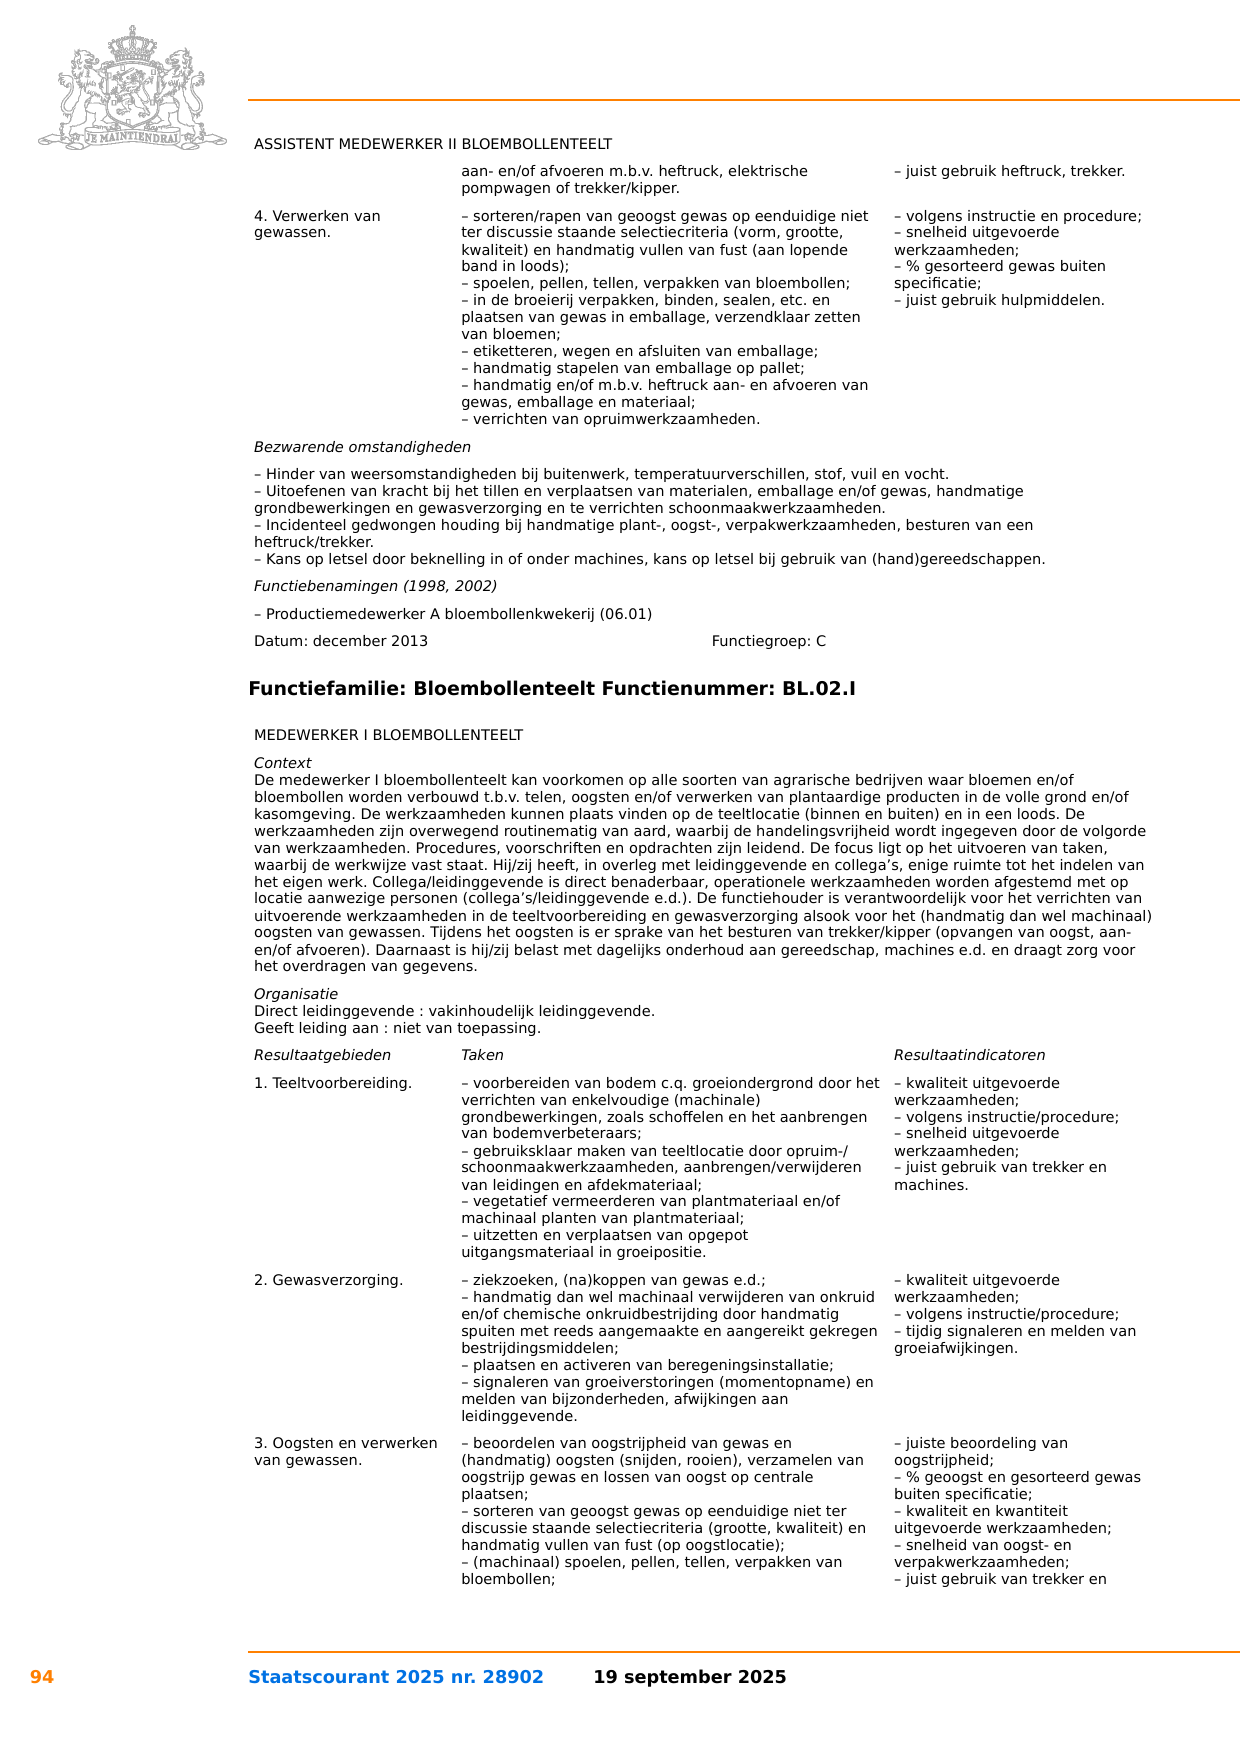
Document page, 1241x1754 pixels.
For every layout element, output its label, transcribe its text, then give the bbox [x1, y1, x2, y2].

table_cell – Productiemedewerker A bloembollenkwekerij (06.01) [249, 601, 1163, 627]
table_cell Resultaatindicatoren [889, 1043, 1163, 1069]
table_cell – voorbereiden van bodem c.q. groeiondergrond door het verrichten van enkelvoudige (machinale) grondbewerkingen, zoals schoffelen en het aanbrengen van bodemverbeteraars; – gebruiksklaar maken van teeltlocatie door opruim-/ schoonmaakwerkzaamheden, aanbrengen/verwijderen van leidingen en afdekmateriaal; – vegetatief vermeerderen van plantmateriaal en/of machinaal planten van plantmateriaal; – uitzetten en verplaatsen van opgepot uitgangsmateriaal in groeipositie. [456, 1070, 888, 1266]
table_cell 3. Oogsten en verwerken van gewassen. [249, 1430, 454, 1592]
table_cell Taken [456, 1043, 888, 1069]
table_header MEDEWERKER I BLOEMBOLLENTEELT [249, 723, 1163, 749]
table_cell – kwaliteit uitgevoerde werkzaamheden; – volgens instructie/procedure; – snelheid uitgevoerde werkzaamheden; – juist gebruik van trekker en machines. [889, 1070, 1163, 1266]
table_cell Datum: december 2013 [249, 628, 705, 655]
table_cell Organisatie Direct leidinggevende : vakinhoudelijk leidinggevende. Geeft leiding aan : niet van toepassing. [249, 981, 1163, 1041]
table_cell – volgens instructie en procedure; – snelheid uitgevoerde werkzaamheden; – % gesorteerd gewas buiten specificatie; – juist gebruik hulpmiddelen. [889, 203, 1163, 433]
table_cell Functiebenamingen (1998, 2002) [249, 574, 1163, 600]
subtitle Functiefamilie: Bloembollenteelt Functienummer: BL.02.I [248, 678, 1163, 699]
table_cell – Hinder van weersomstandigheden bij buitenwerk, temperatuurverschillen, stof, vuil en vocht. – Uitoefenen van kracht bij het tillen en verplaatsen van materialen, emballage en/of gewas, handmatige grondbewerkingen en gewasverzorging en te verrichten schoonmaakwerkzaamheden. – Incidenteel gedwongen houding bij handmatige plant-, oogst-, verpakwerkzaamheden, besturen van een heftruck/trekker. – Kans op letsel door beknelling in of onder machines, kans op letsel bij gebruik van (hand)gereedschappen. [249, 461, 1163, 572]
table_cell Resultaatgebieden [249, 1043, 454, 1069]
table_cell 1. Teeltvoorbereiding. [249, 1070, 454, 1266]
table_header ASSISTENT MEDEWERKER II BLOEMBOLLENTEELT [249, 131, 1163, 157]
table_cell Functiegroep: C [706, 628, 1163, 655]
table_cell 4. Verwerken van gewassen. [249, 203, 454, 433]
table_cell aan- en/of afvoeren m.b.v. heftruck, elektrische pompwagen of trekker/kipper. [456, 158, 888, 202]
table_cell – sorteren/rapen van geoogst gewas op eenduidige niet ter discussie staande selectiecriteria (vorm, grootte, kwaliteit) en handmatig vullen van fust (aan lopende band in loods); – spoelen, pellen, tellen, verpakken van bloembollen; – in de broeierij verpakken, binden, sealen, etc. en plaatsen van gewas in emballage, verzendklaar zetten van bloemen; – etiketteren, wegen en afsluiten van emballage; – handmatig stapelen van emballage op pallet; – handmatig en/of m.b.v. heftruck aan- en afvoeren van gewas, emballage en materiaal; – verrichten van opruimwerkzaamheden. [456, 203, 888, 433]
table_cell [249, 158, 454, 202]
table_cell 2. Gewasverzorging. [249, 1267, 454, 1429]
table_cell Bezwarende omstandigheden [249, 434, 1163, 460]
picture [38, 25, 227, 150]
table_cell – juiste beoordeling van oogstrijpheid; – % geoogst en gesorteerd gewas buiten specificatie; – kwaliteit en kwantiteit uitgevoerde werkzaamheden; – snelheid van oogst- en verpakwerkzaamheden; – juist gebruik van trekker en [889, 1430, 1163, 1592]
table_cell – beoordelen van oogstrijpheid van gewas en (handmatig) oogsten (snijden, rooien), verzamelen van oogstrijp gewas en lossen van oogst op centrale plaatsen; – sorteren van geoogst gewas op eenduidige niet ter discussie staande selectiecriteria (grootte, kwaliteit) en handmatig vullen van fust (op oogstlocatie); – (machinaal) spoelen, pellen, tellen, verpakken van bloembollen; [456, 1430, 888, 1592]
table_cell – ziekzoeken, (na)koppen van gewas e.d.; – handmatig dan wel machinaal verwijderen van onkruid en/of chemische onkruidbestrijding door handmatig spuiten met reeds aangemaakte en aangereikt gekregen bestrijdingsmiddelen; – plaatsen en activeren van beregeningsinstallatie; – signaleren van groeiverstoringen (momentopname) en melden van bijzonderheden, afwijkingen aan leidinggevende. [456, 1267, 888, 1429]
table_cell Context De medewerker I bloembollenteelt kan voorkomen op alle soorten van agrarische bedrijven waar bloemen en/of bloembollen worden verbouwd t.b.v. telen, oogsten en/of verwerken van plantaardige producten in de volle grond en/of kasomgeving. De werkzaamheden kunnen plaats vinden op de teeltlocatie (binnen en buiten) en in een loods. De werkzaamheden zijn overwegend routinematig van aard, waarbij de handelingsvrijheid wordt ingegeven door de volgorde van werkzaamheden. Procedures, voorschriften en opdrachten zijn leidend. De focus ligt op het uitvoeren van taken, waarbij de werkwijze vast staat. Hij/zij heeft, in overleg met leidinggevende en collega’s, enige ruimte tot het indelen van het eigen werk. Collega/leidinggevende is direct benaderbaar, operationele werkzaamheden worden afgestemd met op locatie aanwezige personen (collega’s/leidinggevende e.d.). De functiehouder is verantwoordelijk voor het verrichten van uitvoerende werkzaamheden in de teeltvoorbereiding en gewasverzorging alsook voor het (handmatig dan wel machinaal) oogsten van gewassen. Tijdens het oogsten is er sprake van het besturen van trekker/kipper (opvangen van oogst, aan- en/of afvoeren). Daarnaast is hij/zij belast met dagelijks onderhoud aan gereedschap, machines e.d. en draagt zorg voor het overdragen van gegevens. [249, 750, 1163, 980]
table_cell – juist gebruik heftruck, trekker. [889, 158, 1163, 202]
table_cell – kwaliteit uitgevoerde werkzaamheden; – volgens instructie/procedure; – tijdig signaleren en melden van groeiafwijkingen. [889, 1267, 1163, 1429]
